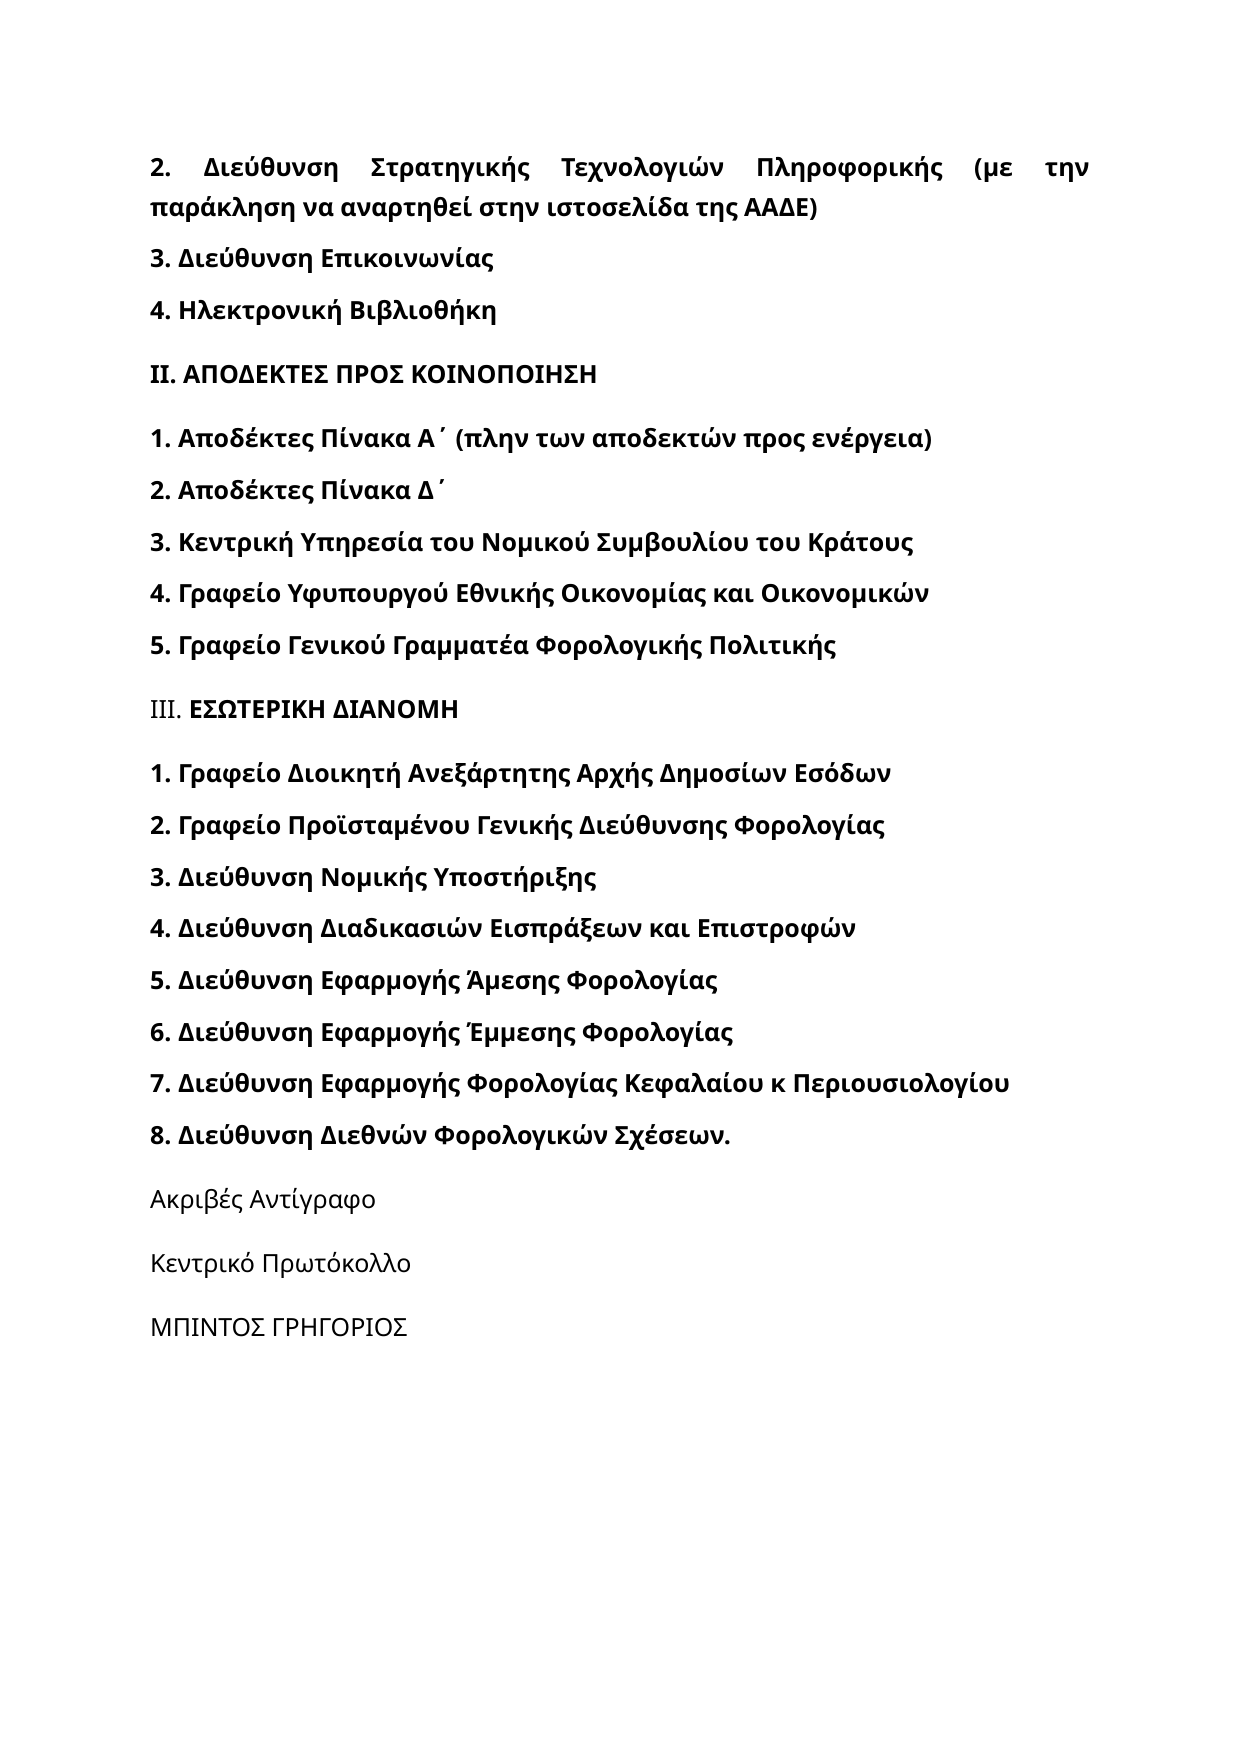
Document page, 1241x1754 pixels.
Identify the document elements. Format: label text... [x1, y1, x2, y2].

text 2. Αποδέκτες Πίνακα Δ΄ [150, 472, 1090, 507]
text 2. Διεύθυνση Στρατηγικής Τεχνολογιών Πληροφορικής (με την παράκληση να αναρτηθεί στην ιστοσελίδα της ΑΑΔΕ) [150, 150, 1090, 223]
text 3. Διεύθυνση Νομικής Υποστήριξης [150, 859, 1090, 893]
text 4. Γραφείο Υφυπουργού Εθνικής Οικονομίας και Οικονομικών [150, 576, 1090, 610]
text 1. Γραφείο Διοικητή Ανεξάρτητης Αρχής Δημοσίων Εσόδων [150, 756, 1090, 790]
text Κεντρικό Πρωτόκολλο [150, 1246, 1090, 1280]
text 7. Διεύθυνση Εφαρμογής Φορολογίας Κεφαλαίου κ Περιουσιολογίου [150, 1066, 1090, 1100]
text 4. Ηλεκτρονική Βιβλιοθήκη [150, 292, 1090, 327]
text ΙΙ. ΑΠΟΔΕΚΤΕΣ ΠΡΟΣ ΚΟΙΝΟΠΟΙΗΣΗ [150, 357, 1090, 391]
text 2. Γραφείο Προϊσταμένου Γενικής Διεύθυνσης Φορολογίας [150, 807, 1090, 842]
text Ακριβές Αντίγραφο [150, 1182, 1090, 1216]
text 4. Διεύθυνση Διαδικασιών Εισπράξεων και Επιστροφών [150, 911, 1090, 945]
text 1. Αποδέκτες Πίνακα Α΄ (πλην των αποδεκτών προς ενέργεια) [150, 421, 1090, 455]
text ΜΠΙΝΤΟΣ ΓΡΗΓΟΡΙΟΣ [150, 1310, 1090, 1344]
text 5. Διεύθυνση Εφαρμογής Άμεσης Φορολογίας [150, 962, 1090, 997]
text 3. Διεύθυνση Επικοινωνίας [150, 241, 1090, 275]
text 5. Γραφείο Γενικού Γραμματέα Φορολογικής Πολιτικής [150, 627, 1090, 662]
text III. ΕΣΩΤΕΡΙΚΗ ΔΙΑΝΟΜΗ [150, 692, 1090, 726]
text 8. Διεύθυνση Διεθνών Φορολογικών Σχέσεων. [150, 1117, 1090, 1152]
text 6. Διεύθυνση Εφαρμογής Έμμεσης Φορολογίας [150, 1014, 1090, 1048]
text 3. Κεντρική Υπηρεσία του Νομικού Συμβουλίου του Κράτους [150, 524, 1090, 558]
